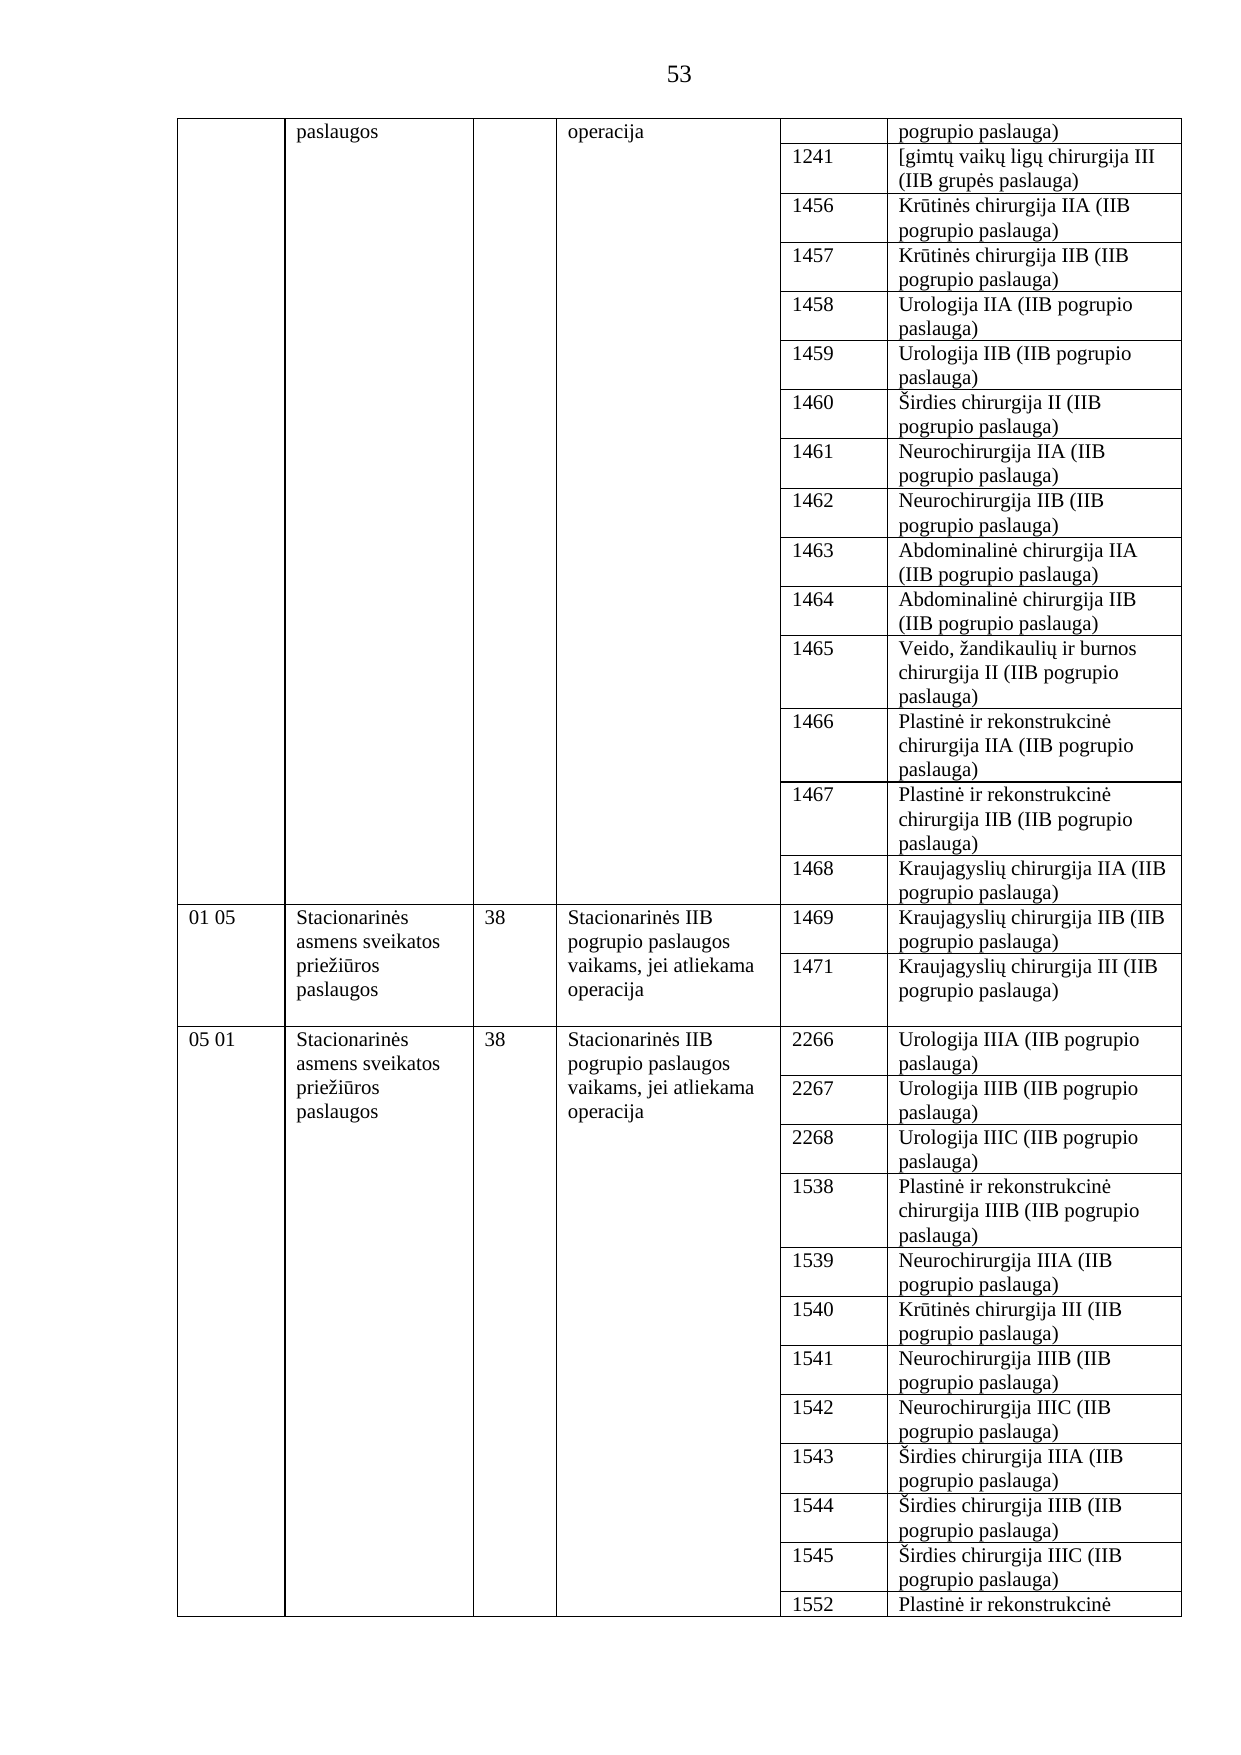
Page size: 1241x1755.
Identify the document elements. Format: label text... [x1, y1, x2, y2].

table_cell 1463 [781, 538, 887, 586]
table_cell Urologija IIB (IIB pogrupio paslauga) [888, 341, 1181, 389]
table_cell 1462 [781, 489, 887, 537]
table_cell 1456 [781, 194, 887, 242]
table_cell Krūtinės chirurgija III (IIB pogrupio paslauga) [888, 1297, 1181, 1345]
table_cell 1241 [781, 144, 887, 192]
table_cell Krūtinės chirurgija IIA (IIB pogrupio paslauga) [888, 194, 1181, 242]
table_cell 05 01 [178, 1027, 284, 1616]
table_cell Urologija IIA (IIB pogrupio paslauga) [888, 292, 1181, 340]
table_cell Abdominalinė chirurgija IIB (IIB pogrupio paslauga) [888, 587, 1181, 635]
table_cell 1544 [781, 1494, 887, 1542]
table_cell Širdies chirurgija II (IIB pogrupio paslauga) [888, 390, 1181, 438]
table_cell Stacionarinės asmens sveikatos priežiūros paslaugos [286, 905, 473, 1026]
table_cell 1469 [781, 905, 887, 953]
table_cell Neurochirurgija IIIA (IIB pogrupio paslauga) [888, 1248, 1181, 1296]
table_cell 38 [474, 905, 556, 1026]
table_cell 1552 [781, 1592, 887, 1616]
table_cell Stacionarinės IIB pogrupio paslaugos vaikams, jei atliekama operacija [557, 905, 780, 1026]
table_cell [474, 119, 556, 904]
table_cell Stacionarinės asmens sveikatos priežiūros paslaugos [286, 1027, 473, 1616]
table_cell Neurochirurgija IIIC (IIB pogrupio paslauga) [888, 1395, 1181, 1443]
table_cell 1543 [781, 1444, 887, 1492]
table_cell 38 [474, 1027, 556, 1616]
table_cell 1457 [781, 243, 887, 291]
table_cell 1466 [781, 709, 887, 781]
table_cell 1539 [781, 1248, 887, 1296]
table_cell Plastinė ir rekonstrukcinė chirurgija IIB (IIB pogrupio paslauga) [888, 783, 1181, 854]
table_cell 2268 [781, 1125, 887, 1173]
table_cell Širdies chirurgija IIIB (IIB pogrupio paslauga) [888, 1494, 1181, 1542]
table_cell 1460 [781, 390, 887, 438]
table_cell paslaugos [286, 119, 473, 904]
table_cell Plastinė ir rekonstrukcinė chirurgija IIA (IIB pogrupio paslauga) [888, 709, 1181, 781]
table_cell Plastinė ir rekonstrukcinė chirurgija IIIB (IIB pogrupio paslauga) [888, 1174, 1181, 1247]
table_cell 2266 [781, 1027, 887, 1075]
table_cell 1468 [781, 856, 887, 904]
table_cell Neurochirurgija IIB (IIB pogrupio paslauga) [888, 489, 1181, 537]
table_cell 1471 [781, 954, 887, 1026]
table_cell Plastinė ir rekonstrukcinė [888, 1592, 1181, 1616]
table_cell Urologija IIIC (IIB pogrupio paslauga) [888, 1125, 1181, 1173]
table_cell Neurochirurgija IIA (IIB pogrupio paslauga) [888, 439, 1181, 487]
table_cell 1538 [781, 1174, 887, 1247]
table_cell [178, 119, 284, 904]
table_cell Stacionarinės IIB pogrupio paslaugos vaikams, jei atliekama operacija [557, 1027, 780, 1616]
table_cell Urologija IIIA (IIB pogrupio paslauga) [888, 1027, 1181, 1075]
table_cell pogrupio paslauga) [888, 119, 1181, 143]
table_cell Urologija IIIB (IIB pogrupio paslauga) [888, 1076, 1181, 1124]
table_cell [781, 119, 887, 143]
table_cell Širdies chirurgija IIIA (IIB pogrupio paslauga) [888, 1444, 1181, 1492]
table_cell 1540 [781, 1297, 887, 1345]
table_cell Širdies chirurgija IIIC (IIB pogrupio paslauga) [888, 1543, 1181, 1591]
table_cell 1467 [781, 783, 887, 854]
table_cell 1545 [781, 1543, 887, 1591]
table_cell 1464 [781, 587, 887, 635]
table_cell Kraujagyslių chirurgija IIB (IIB pogrupio paslauga) [888, 905, 1181, 953]
table_cell Kraujagyslių chirurgija III (IIB pogrupio paslauga) [888, 954, 1181, 1026]
table_cell 1465 [781, 636, 887, 708]
table_cell Neurochirurgija IIIB (IIB pogrupio paslauga) [888, 1346, 1181, 1394]
table_cell [gimtų vaikų ligų chirurgija III (IIB grupės paslauga) [888, 144, 1181, 192]
table_cell 01 05 [178, 905, 284, 1026]
table_cell operacija [557, 119, 780, 904]
table_cell 2267 [781, 1076, 887, 1124]
table_cell Veido, žandikaulių ir burnos chirurgija II (IIB pogrupio paslauga) [888, 636, 1181, 708]
table_cell 1461 [781, 439, 887, 487]
table_cell Kraujagyslių chirurgija IIA (IIB pogrupio paslauga) [888, 856, 1181, 904]
table_cell 1541 [781, 1346, 887, 1394]
table_cell 1459 [781, 341, 887, 389]
table_cell 1542 [781, 1395, 887, 1443]
table_cell Abdominalinė chirurgija IIA (IIB pogrupio paslauga) [888, 538, 1181, 586]
table_cell Krūtinės chirurgija IIB (IIB pogrupio paslauga) [888, 243, 1181, 291]
table_cell 1458 [781, 292, 887, 340]
